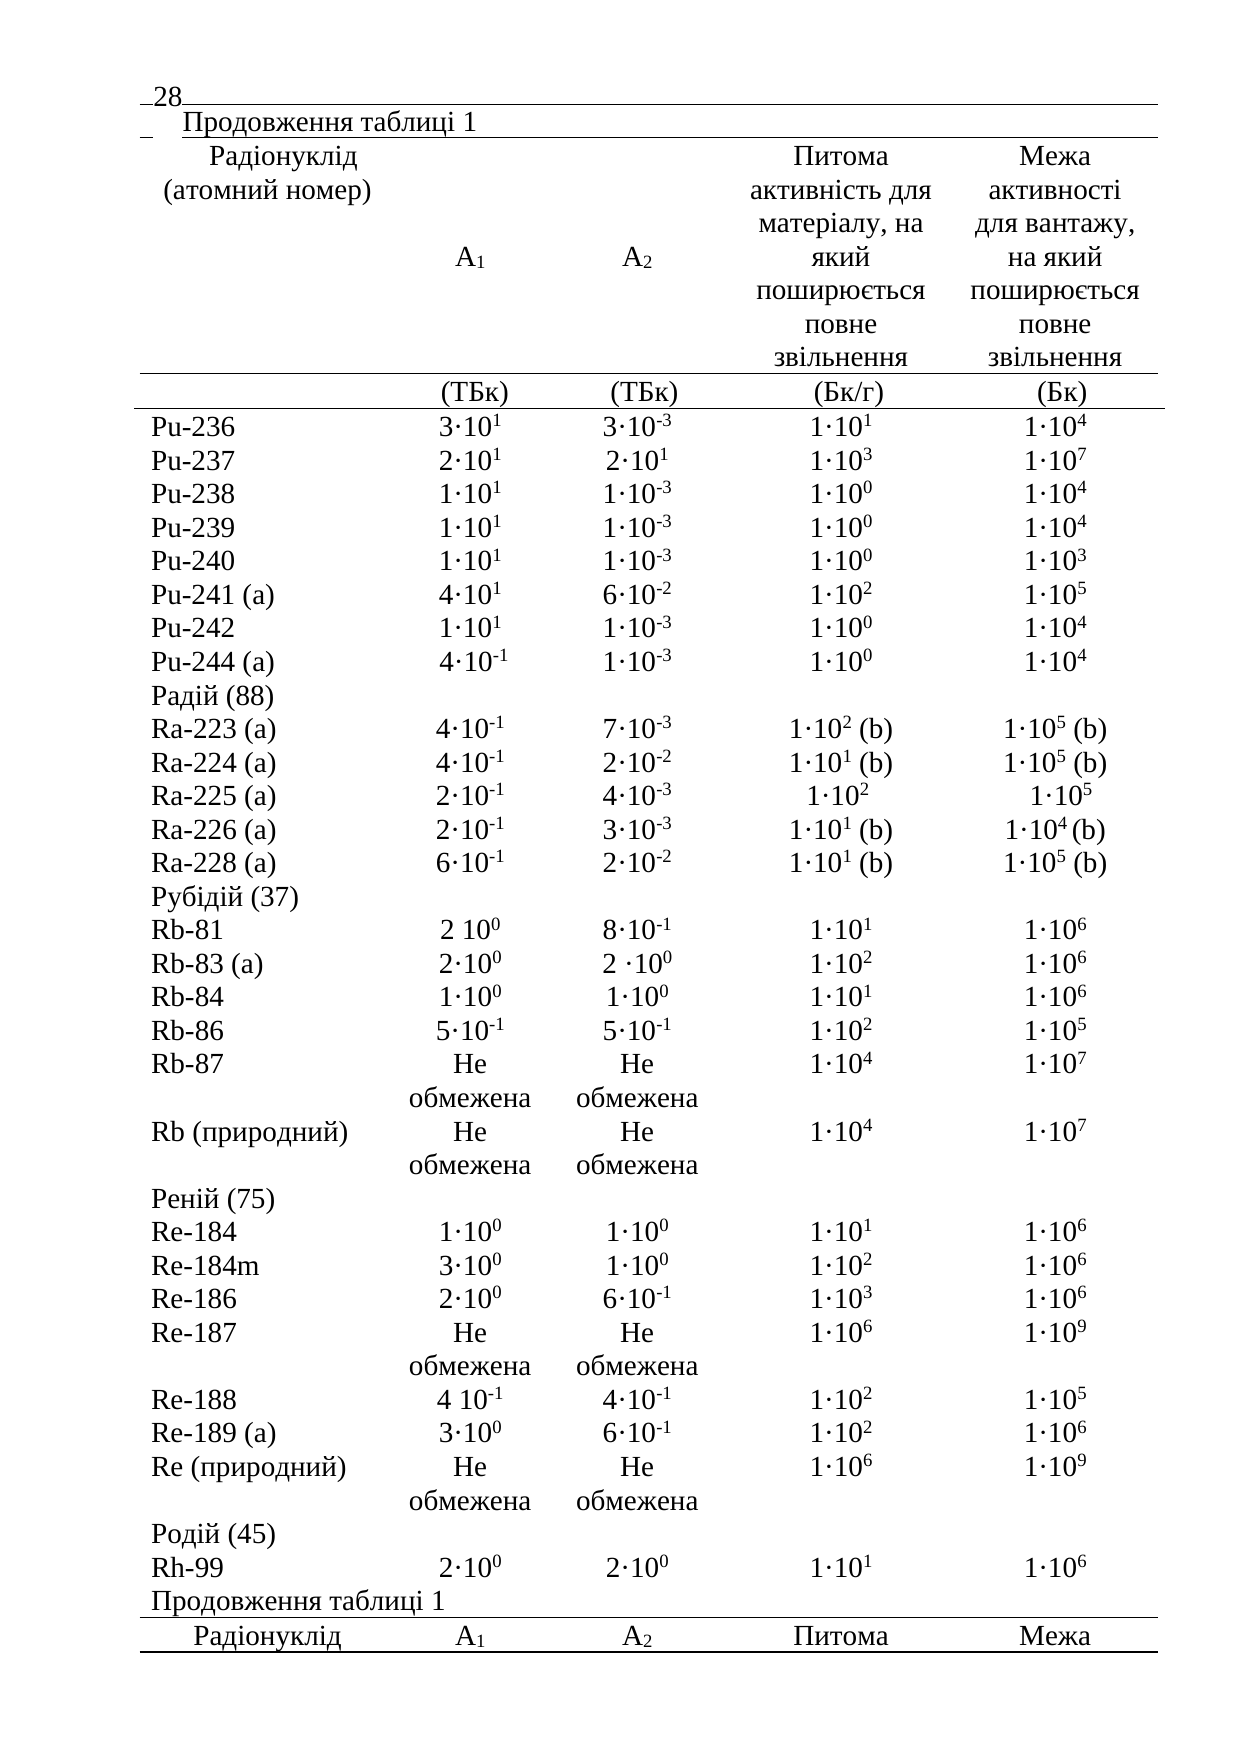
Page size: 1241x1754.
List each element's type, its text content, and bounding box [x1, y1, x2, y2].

table_cell 1·101 [729, 1214, 952, 1248]
table_cell [1158, 812, 1165, 845]
table_cell [395, 678, 545, 711]
table_cell Pu-242 [140, 611, 395, 644]
table_cell 1·100 [729, 544, 952, 577]
table_cell 1·109 [953, 1449, 1157, 1516]
table_cell 1·102 [729, 577, 952, 611]
table_cell [1158, 104, 1165, 137]
table_cell 1·10-3 [545, 611, 729, 644]
table_cell [134, 1013, 139, 1047]
table_cell 8·10-1 [545, 913, 729, 946]
table_cell 1·102 (b) [729, 711, 952, 745]
table_cell Rb-83 (a) [140, 946, 395, 979]
table_cell А1 [395, 138, 545, 373]
table_cell А2 [545, 1618, 729, 1651]
table_cell 6·10-1 [545, 1281, 729, 1315]
table_cell 1·105 [953, 1013, 1157, 1047]
table_cell [1158, 1583, 1165, 1617]
table_cell 1·105 [953, 778, 1157, 812]
table_cell 1·104 [953, 409, 1157, 443]
table_cell [1158, 1181, 1165, 1214]
table_cell 1·104 [729, 1114, 952, 1181]
table_cell Pu-237 [140, 443, 395, 476]
table_cell Не обмежена [545, 1047, 729, 1114]
table_cell Питома активність для матеріалу, на який поширюється повне звільнення [729, 138, 952, 373]
table_cell 1·104 [729, 1047, 952, 1114]
table_cell 1·106 [953, 946, 1157, 979]
table_cell [134, 711, 139, 745]
table_cell 1·102 [729, 1382, 952, 1416]
table_cell Ra-226 (a) [140, 812, 395, 845]
table_cell [134, 1416, 139, 1449]
table_cell [134, 544, 139, 577]
table_cell Rb-81 [140, 913, 395, 946]
table_cell [134, 443, 139, 476]
table_cell [1158, 1382, 1165, 1416]
table_cell [953, 678, 1157, 711]
table_cell 2·101 [545, 443, 729, 476]
table_cell Радіонуклід [140, 1618, 395, 1651]
table_cell [1158, 476, 1165, 510]
table_cell [134, 913, 139, 946]
table_cell 1·10-3 [545, 644, 729, 678]
table_cell (ТБк) [550, 374, 739, 408]
table_cell 2·10-1 [395, 812, 545, 845]
table_cell [134, 1315, 139, 1382]
table_cell Rb (природний) [140, 1114, 395, 1181]
table_cell [395, 879, 545, 912]
table_cell [134, 644, 139, 678]
table_cell 1·100 [729, 476, 952, 510]
table_cell Не обмежена [545, 1449, 729, 1516]
table_cell А1 [395, 1618, 545, 1651]
table_cell 4·10-1 [395, 644, 545, 678]
table_cell [953, 1583, 1157, 1617]
table_cell [134, 409, 139, 443]
table_cell Не обмежена [545, 1114, 729, 1181]
table_cell [729, 1181, 952, 1214]
table_cell [1158, 980, 1165, 1013]
table_cell 1·100 [729, 510, 952, 543]
table_cell [1158, 678, 1165, 711]
table_cell 1·107 [953, 443, 1157, 476]
table_cell [1158, 1449, 1165, 1516]
table_cell [953, 879, 1157, 912]
table_cell Ra-224 (a) [140, 745, 395, 778]
table_cell [134, 611, 139, 644]
table_cell [134, 1181, 139, 1214]
table_cell [1158, 1214, 1165, 1248]
table_cell [134, 678, 139, 711]
table_cell 1·101 [395, 544, 545, 577]
table_cell [134, 1617, 139, 1651]
table_cell [545, 879, 729, 912]
table_cell Родій (45) [140, 1516, 395, 1550]
table_cell [1158, 745, 1165, 778]
table_cell 7·10-3 [545, 711, 729, 745]
table_cell 1·104 [953, 611, 1157, 644]
table_cell [1158, 1550, 1165, 1583]
table_cell [1158, 1013, 1165, 1047]
table_cell 2·100 [395, 946, 545, 979]
table_cell 1·101 [395, 611, 545, 644]
table_cell Реній (75) [140, 1181, 395, 1214]
table_cell 2·100 [395, 1281, 545, 1315]
table_cell [729, 1516, 952, 1550]
table_cell [134, 137, 139, 373]
table_cell 2 100 [395, 913, 545, 946]
table_cell 1·101 (b) [729, 745, 952, 778]
table_cell Не обмежена [395, 1114, 545, 1181]
table_cell [1158, 1416, 1165, 1449]
table_cell [1158, 1114, 1165, 1181]
table_cell 1·106 [729, 1449, 952, 1516]
table_cell 1·100 [545, 980, 729, 1013]
table_cell 1·106 [953, 1550, 1157, 1583]
table_cell 1·104 [953, 476, 1157, 510]
table_cell [545, 1516, 729, 1550]
table_cell Rh-99 [140, 1550, 395, 1583]
table_cell [134, 946, 139, 979]
table_cell [1158, 409, 1165, 443]
table_cell Межа [953, 1618, 1157, 1651]
table_cell 2 ·100 [545, 946, 729, 979]
table_cell 6·10-1 [395, 845, 545, 879]
table_cell [134, 1516, 139, 1550]
table_cell 6·10-1 [545, 1416, 729, 1449]
table_cell Re-188 [140, 1382, 395, 1416]
table_cell Pu-239 [140, 510, 395, 543]
table_cell Re-186 [140, 1281, 395, 1315]
table_cell 4·10-1 [395, 711, 545, 745]
table_cell 1·100 [545, 1214, 729, 1248]
table_cell Питома [729, 1618, 952, 1651]
table_cell 1·106 [953, 1214, 1157, 1248]
table_cell [1158, 1516, 1165, 1550]
table_cell 1·103 [729, 443, 952, 476]
table_cell 3·100 [395, 1416, 545, 1449]
table_cell 3·101 [395, 409, 545, 443]
table_cell 1·105 (b) [953, 711, 1157, 745]
table_cell Pu-244 (a) [140, 644, 395, 678]
table_cell Ra-225 (a) [140, 778, 395, 812]
table_cell 4·101 [395, 577, 545, 611]
table_cell 1·105 [953, 1382, 1157, 1416]
table_cell Не обмежена [395, 1315, 545, 1382]
table_cell Продовження таблиці 1 [182, 105, 952, 137]
table_cell [134, 510, 139, 543]
table_cell Межа активності для вантажу, на який поширюється повне звільнення [953, 138, 1157, 373]
table_cell Rb-87 [140, 1047, 395, 1114]
table_cell [395, 1181, 545, 1214]
table_cell [1158, 1281, 1165, 1315]
table_cell (Бк) [959, 373, 1165, 408]
table_cell 1·102 [729, 1416, 952, 1449]
table_cell Re-184m [140, 1248, 395, 1281]
table_cell 5·10-1 [545, 1013, 729, 1047]
table_cell [953, 1516, 1157, 1550]
table_cell 3·10-3 [545, 812, 729, 845]
table_cell 1·105 [953, 577, 1157, 611]
table_cell [953, 105, 1157, 137]
table_cell [134, 1114, 139, 1181]
table_cell 1·101 [729, 1550, 952, 1583]
table_cell 1·100 [729, 611, 952, 644]
table_cell Ra-223 (a) [140, 711, 395, 745]
table_cell 1·102 [729, 1248, 952, 1281]
table_cell 1·104 [953, 644, 1157, 678]
table_cell [1158, 946, 1165, 979]
table_cell [1158, 879, 1165, 912]
table_cell 4·10-1 [395, 745, 545, 778]
table_cell [134, 1382, 139, 1416]
table_cell 4·10-3 [545, 778, 729, 812]
table_cell Re-189 (a) [140, 1416, 395, 1449]
table_cell [1158, 1248, 1165, 1281]
table_cell 1·109 [953, 1315, 1157, 1382]
table_cell 1·101 [729, 409, 952, 443]
table_cell 1·106 [953, 1248, 1157, 1281]
table_cell Рубідій (37) [140, 879, 395, 912]
table_cell 3·10-3 [545, 409, 729, 443]
table_cell (Бк/г) [739, 374, 959, 408]
table_cell [729, 879, 952, 912]
table_cell Re-187 [140, 1315, 395, 1382]
table_cell [134, 1047, 139, 1114]
table_cell [134, 745, 139, 778]
table_cell 1·102 [729, 946, 952, 979]
table_cell [1158, 137, 1165, 373]
table_cell 1·104 (b) [953, 812, 1157, 845]
table_cell 1·104 [953, 510, 1157, 543]
table_cell 6·10-2 [545, 577, 729, 611]
table_cell (ТБк) [400, 374, 549, 408]
table_cell [134, 1583, 139, 1617]
table_cell 1·106 [953, 1281, 1157, 1315]
table_cell [134, 1214, 139, 1248]
table_cell 2·101 [395, 443, 545, 476]
table_cell [545, 1181, 729, 1214]
table_cell 1·101 [729, 980, 952, 1013]
table_cell Rb-84 [140, 980, 395, 1013]
table_cell [395, 1516, 545, 1550]
table_cell Радіонуклід (атомний номер) [140, 138, 395, 373]
table_cell [134, 980, 139, 1013]
table_cell 5·10-1 [395, 1013, 545, 1047]
table_cell Re (природний) [140, 1449, 395, 1516]
table_cell 4 10-1 [395, 1382, 545, 1416]
table_cell Rb-86 [140, 1013, 395, 1047]
table_cell [545, 678, 729, 711]
table_cell 1·106 [729, 1315, 952, 1382]
table_cell [1158, 913, 1165, 946]
table_cell 1·10-3 [545, 544, 729, 577]
table_cell [134, 577, 139, 611]
table_cell [1158, 544, 1165, 577]
table_cell 1·101 (b) [729, 845, 952, 879]
table_cell [729, 678, 952, 711]
table_cell Радій (88) [140, 678, 395, 711]
table_cell 1·101 [395, 510, 545, 543]
table_cell Re-184 [140, 1214, 395, 1248]
table_cell 4·10-1 [545, 1382, 729, 1416]
table_cell 3·100 [395, 1248, 545, 1281]
table_cell 2·100 [545, 1550, 729, 1583]
table_cell 2·10-2 [545, 845, 729, 879]
table_cell Продовження таблиці 1 [140, 1583, 952, 1617]
table_cell [953, 1181, 1157, 1214]
table_cell [134, 812, 139, 845]
table_cell [1158, 711, 1165, 745]
table_cell 1·102 [729, 1013, 952, 1047]
table_cell [1158, 1617, 1165, 1651]
table_cell [1158, 778, 1165, 812]
table_cell 1·106 [953, 913, 1157, 946]
table_cell 1·100 [395, 1214, 545, 1248]
table_cell [1158, 1315, 1165, 1382]
table_cell 1·101 (b) [729, 812, 952, 845]
table_cell Pu-241 (a) [140, 577, 395, 611]
table_cell 2·100 [395, 1550, 545, 1583]
table_cell [1158, 577, 1165, 611]
table_cell Не обмежена [395, 1449, 545, 1516]
table_cell [1158, 644, 1165, 678]
table_cell [134, 879, 139, 912]
table_cell 1·106 [953, 1416, 1157, 1449]
table_cell [1158, 510, 1165, 543]
table_cell [1158, 1047, 1165, 1114]
table_cell [1158, 611, 1165, 644]
table_cell 1·100 [729, 644, 952, 678]
table_cell [134, 1248, 139, 1281]
table_cell [134, 104, 139, 137]
table_cell [1158, 443, 1165, 476]
table_cell [134, 1550, 139, 1583]
table_cell Не обмежена [545, 1315, 729, 1382]
table_cell А2 [545, 138, 729, 373]
table_cell Pu-240 [140, 544, 395, 577]
table_cell Не обмежена [395, 1047, 545, 1114]
table_cell 1·101 [729, 913, 952, 946]
table_cell 2·10-1 [395, 778, 545, 812]
table_cell 1·107 [953, 1114, 1157, 1181]
table_cell 1·106 [953, 980, 1157, 1013]
table_cell [1158, 845, 1165, 879]
table_cell 1·100 [545, 1248, 729, 1281]
table_cell [134, 1449, 139, 1516]
table_cell 1·105 (b) [953, 745, 1157, 778]
table_cell 1·10-3 [545, 476, 729, 510]
table_cell [134, 1281, 139, 1315]
table_cell [134, 373, 400, 408]
table_cell 1·107 [953, 1047, 1157, 1114]
table_cell [134, 778, 139, 812]
table_cell 1·105 (b) [953, 845, 1157, 879]
table_cell 1·101 [395, 476, 545, 510]
table_cell Pu-238 [140, 476, 395, 510]
table_cell 1·102 [729, 778, 952, 812]
table_cell 1·10-3 [545, 510, 729, 543]
table_cell [134, 476, 139, 510]
table_cell 1·103 [729, 1281, 952, 1315]
table_cell 1·100 [395, 980, 545, 1013]
table_cell Pu-236 [140, 409, 395, 443]
table_cell 1·103 [953, 544, 1157, 577]
table_cell [134, 845, 139, 879]
table_cell Ra-228 (a) [140, 845, 395, 879]
table_cell 2·10-2 [545, 745, 729, 778]
